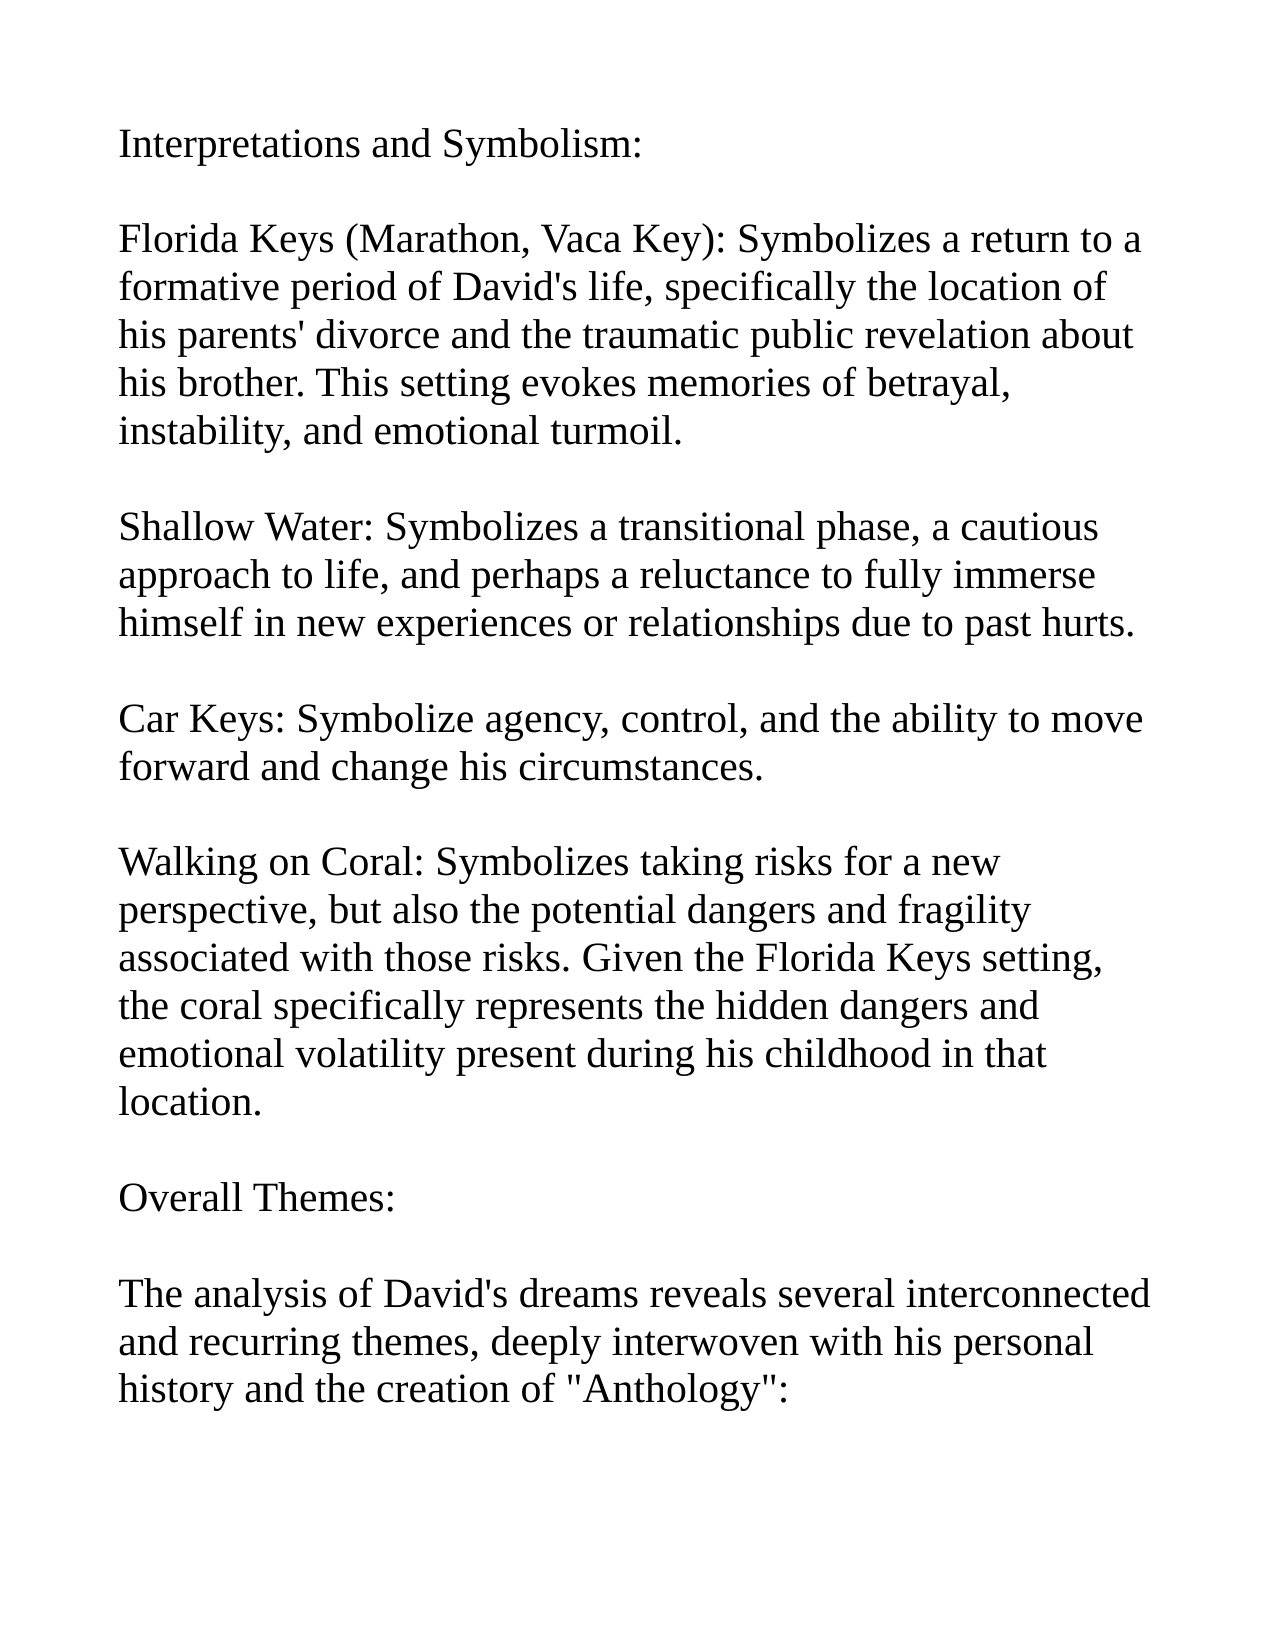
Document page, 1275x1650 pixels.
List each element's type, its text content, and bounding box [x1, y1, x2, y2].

text Shallow Water: Symbolizes a transitional phase, a cautious approach to life, and perhaps a reluctance to fully immerse himself in new experiences or relationships due to past hurts. [118, 501, 1157, 645]
text Walking on Coral: Symbolizes taking risks for a new perspective, but also the potential dangers and fragility associated with those risks. Given the Florida Keys setting, the coral specifically represents the hidden dangers and emotional volatility present during his childhood in that location. [118, 837, 1157, 1124]
text Interpretations and Symbolism: [118, 118, 1157, 166]
text The analysis of David's dreams reveals several interconnected and recurring themes, deeply interwoven with his personal history and the creation of "Anthology": [118, 1268, 1157, 1412]
text Car Keys: Symbolize agency, control, and the ability to move forward and change his circumstances. [118, 693, 1157, 789]
text Florida Keys (Marathon, Vaca Key): Symbolizes a return to a formative period of David's life, specifically the location of his parents' divorce and the traumatic public revelation about his brother. This setting evokes memories of betrayal, instability, and emotional turmoil. [118, 214, 1157, 453]
text Overall Themes: [118, 1172, 1157, 1220]
